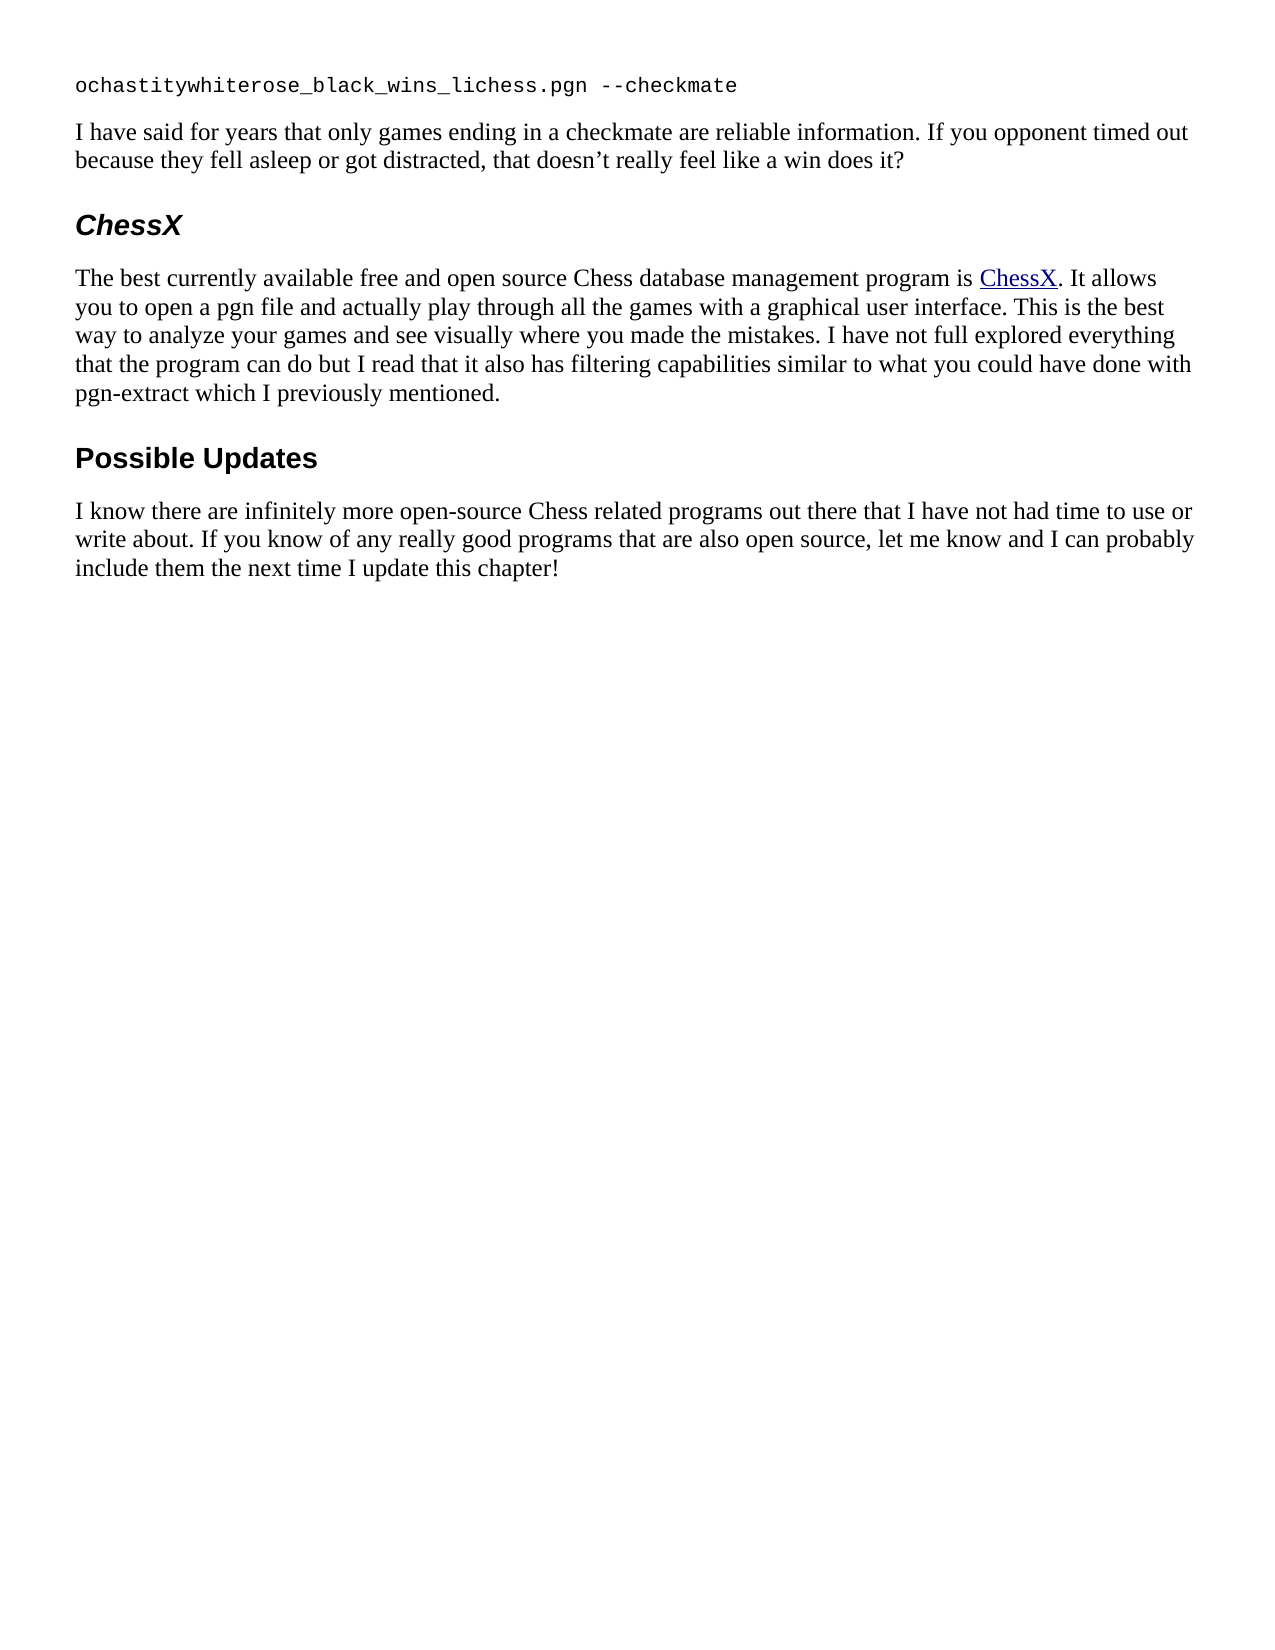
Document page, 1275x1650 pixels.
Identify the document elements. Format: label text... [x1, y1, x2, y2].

text The best currently available free and open source Chess database management program is ChessX. It allows you to open a pgn file and actually play through all the games with a graphical user interface. This is the best way to analyze your games and see visually where you made the mistakes. I have not full explored everything that the program can do but I read that it also has filtering capabilities similar to what you could have done with pgn-extract which I previously mentioned. [75, 263, 1200, 407]
subtitle ChessX [75, 208, 1200, 242]
text -ochastitywhiterose_black_wins_lichess.pgn --checkmate [75, 75, 1200, 99]
text I know there are infinitely more open-source Chess related programs out there that I have not had time to use or write about. If you know of any really good programs that are also open source, let me know and I can probably include them the next time I update this chapter! [75, 496, 1200, 582]
text I have said for years that only games ending in a checkmate are reliable information. If you opponent timed out because they fell asleep or got distracted, that doesn’t really feel like a win does it? [75, 117, 1200, 174]
subtitle Possible Updates [75, 441, 1200, 474]
